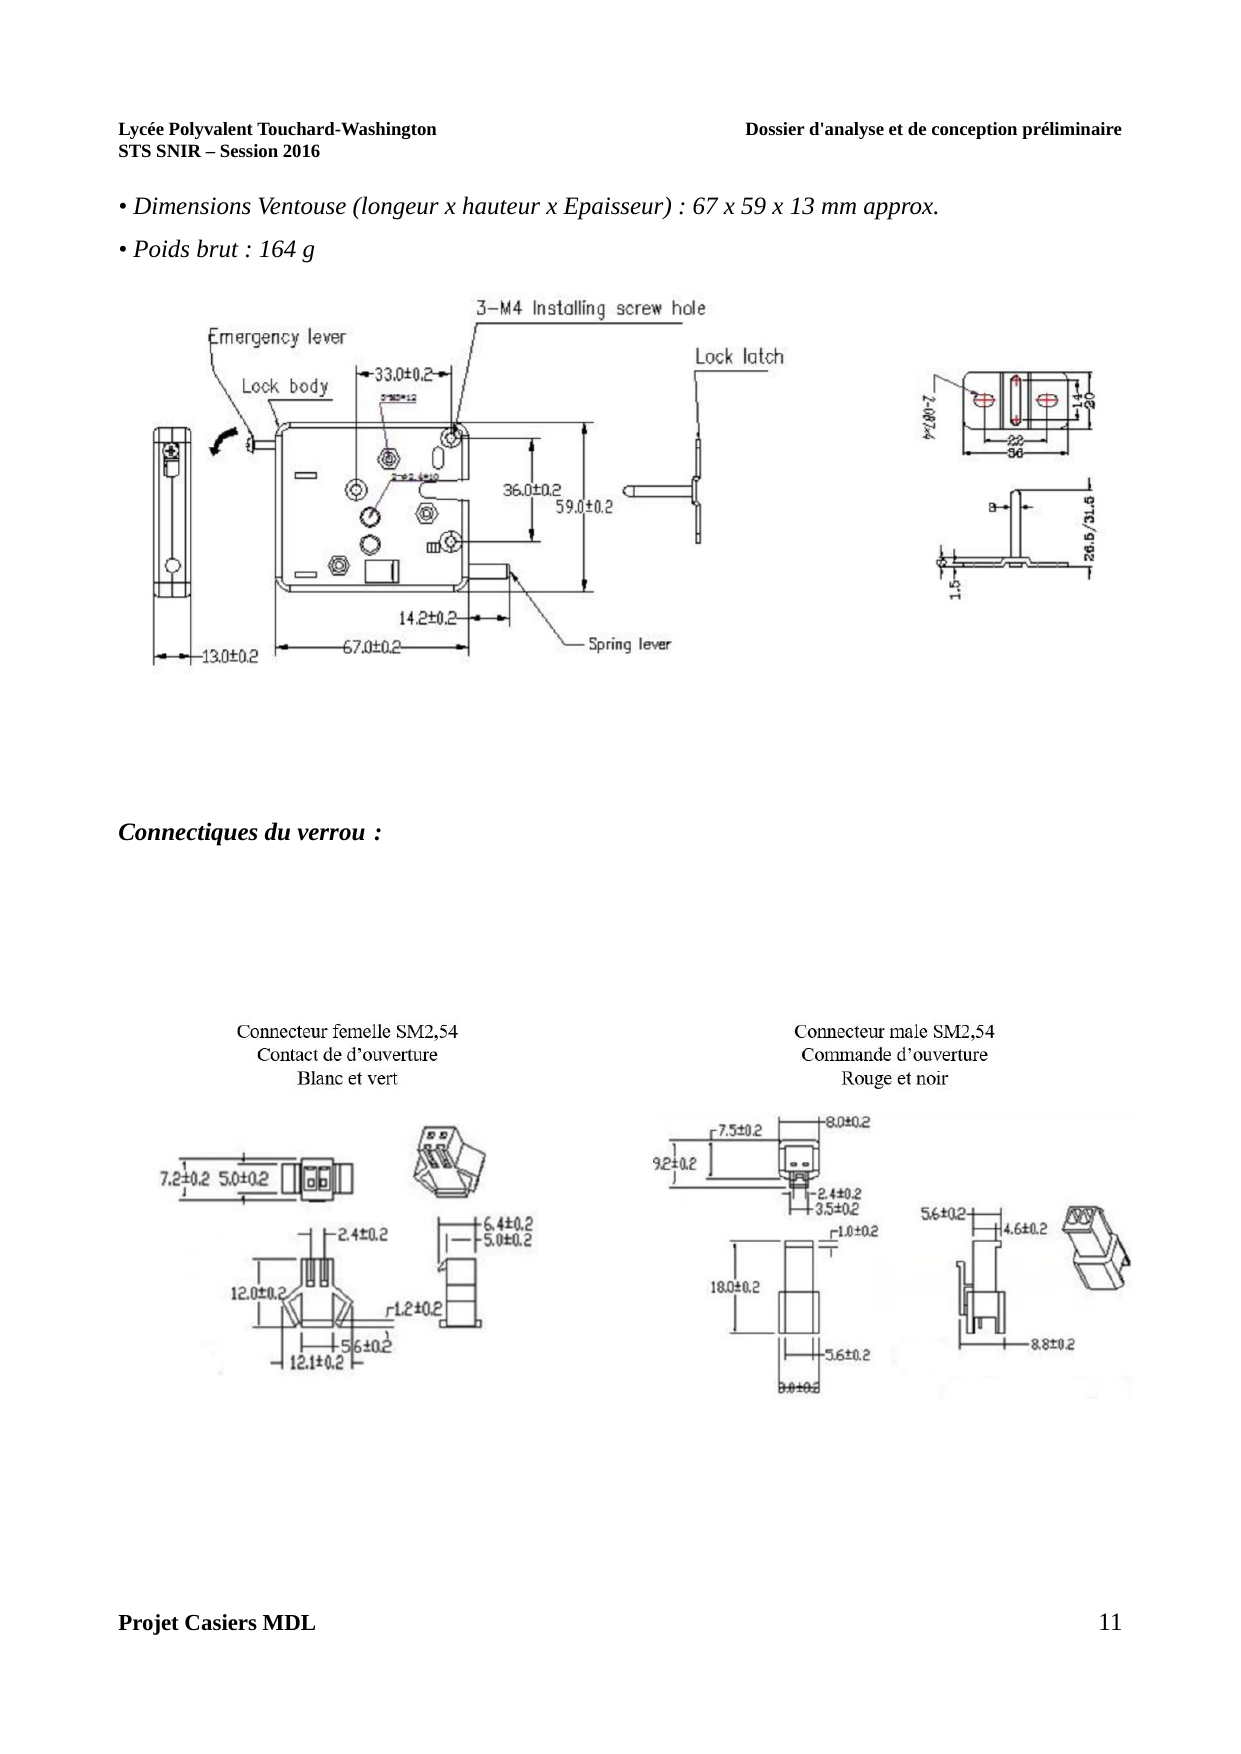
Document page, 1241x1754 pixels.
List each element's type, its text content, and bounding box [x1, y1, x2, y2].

picture [118, 277, 1123, 674]
picture [140, 1006, 1145, 1399]
text • Dimensions Ventouse (longeur x hauteur x Epaisseur) : 67 x 59 x 13 mm approx. [118, 191, 1122, 219]
text • Poids brut : 164 g [118, 234, 1122, 263]
text Connectiques du verrou : [118, 817, 1122, 846]
